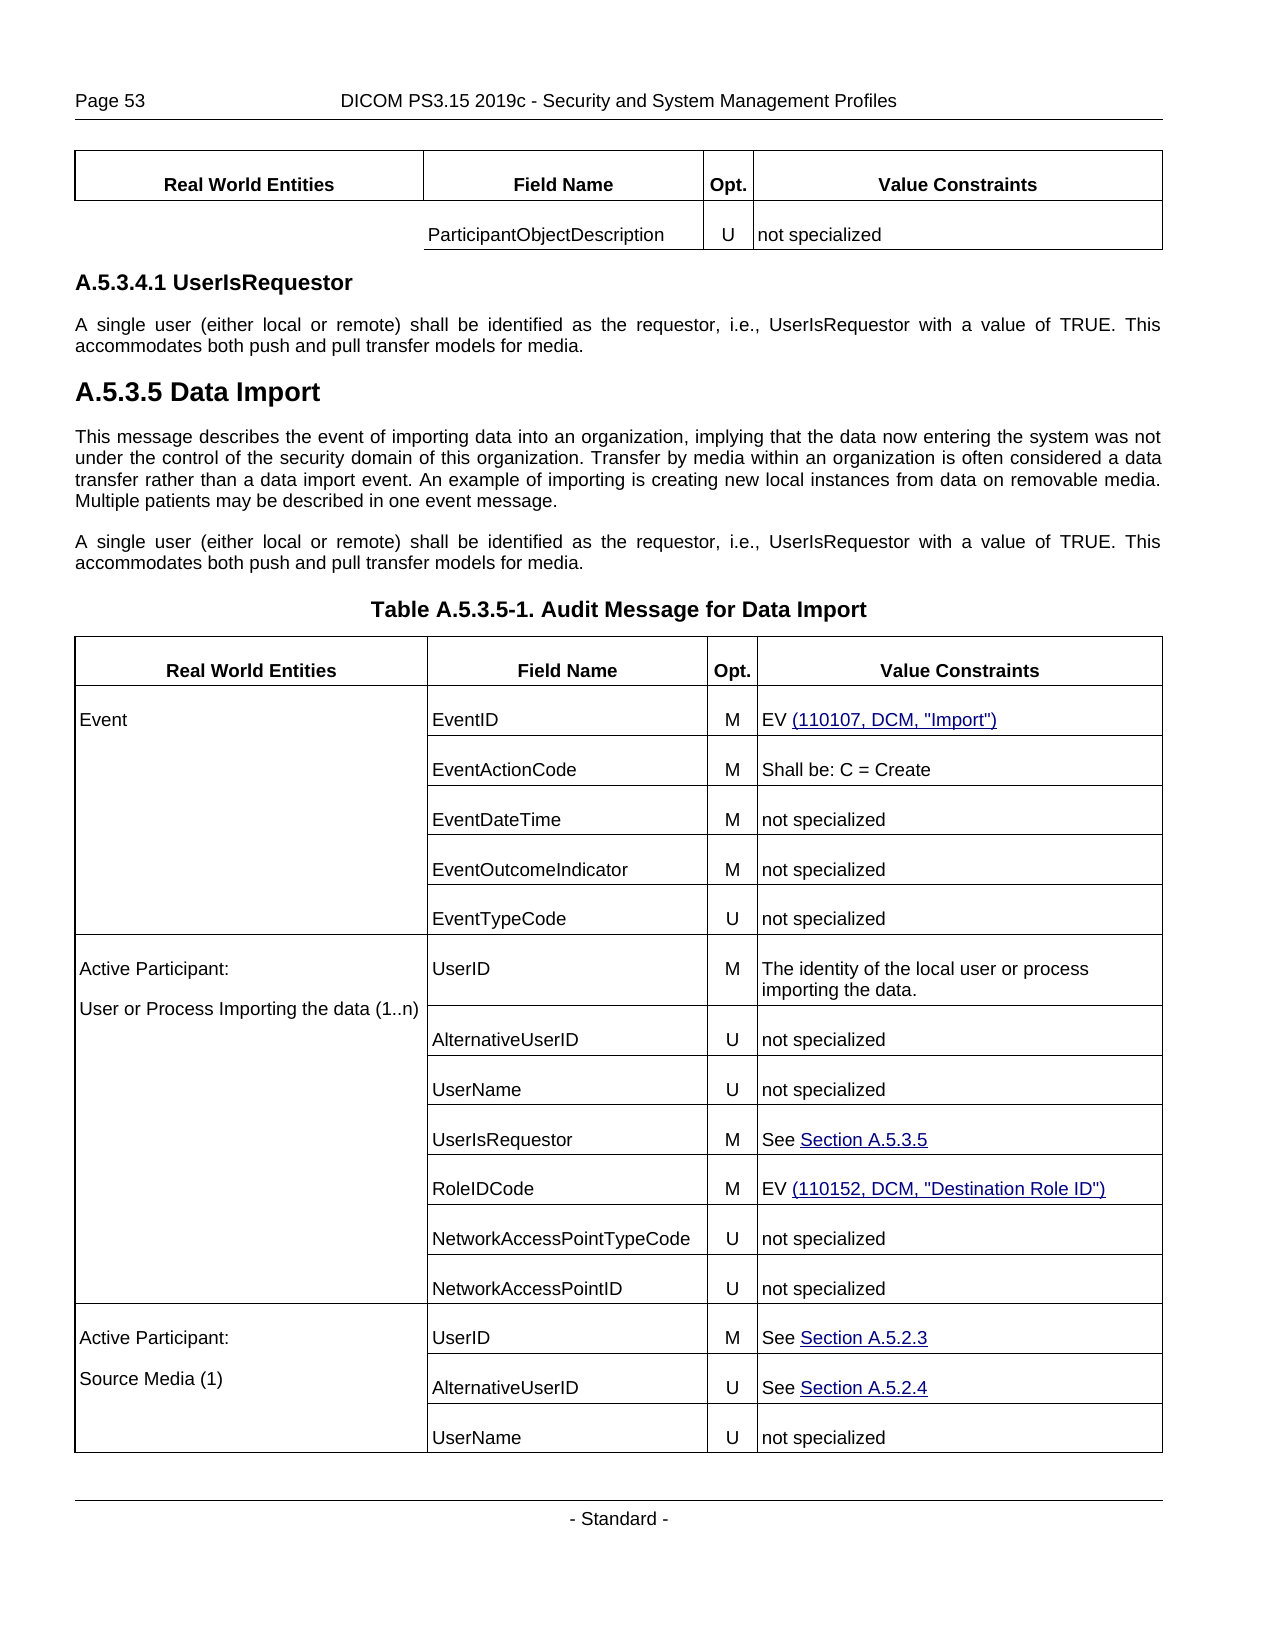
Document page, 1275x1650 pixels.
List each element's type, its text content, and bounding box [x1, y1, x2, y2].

table_cell U [704, 201, 753, 249]
text A.5.3.4.1 UserIsRequestor [75, 269, 1162, 295]
table_header Real World Entities [76, 151, 423, 200]
table_cell EV (110152, DCM, "Destination Role ID") [758, 1155, 1162, 1204]
table_cell not specialized [758, 885, 1162, 934]
table_cell Shall be: C = Create [758, 736, 1162, 785]
table_cell AlternativeUserID [428, 1354, 707, 1402]
table_cell not specialized [758, 1205, 1162, 1253]
table_cell not specialized [758, 835, 1162, 884]
text Table A.5.3.5-1. Audit Message for Data Import [75, 596, 1162, 622]
table_cell UserName [428, 1056, 707, 1104]
text This message describes the event of importing data into an organization, implying that the data now entering the system was not under the control of the security domain of this organization. Transfer by media within an organization is often considered a data transfer rather than a data import event. An example of importing is creating new local instances from data on removable media. Multiple patients may be described in one event message. [75, 426, 1162, 512]
table_header Field Name [424, 151, 703, 200]
table_cell See Section A.5.2.4 [758, 1354, 1162, 1402]
table_cell not specialized [758, 1056, 1162, 1104]
table_cell U [708, 1006, 757, 1055]
table_cell EventTypeCode [428, 885, 707, 934]
text A.5.3.5 Data Import [75, 376, 1162, 407]
table_cell UserID [428, 935, 707, 1005]
table_cell not specialized [758, 786, 1162, 834]
table_cell The identity of the local user or process importing the data. [758, 935, 1162, 1005]
table_header Opt. [708, 637, 757, 685]
table_cell See Section A.5.3.5 [758, 1105, 1162, 1154]
table_cell UserIsRequestor [428, 1105, 707, 1154]
table_cell M [708, 1304, 757, 1353]
table_cell EventOutcomeIndicator [428, 835, 707, 884]
text A single user (either local or remote) shall be identified as the requestor, i.e., UserIsRequestor with a value of TRUE. This accommodates both push and pull transfer models for media. [75, 314, 1162, 357]
table_header Real World Entities [76, 637, 427, 685]
table_cell not specialized [758, 1255, 1162, 1303]
table_cell U [708, 1255, 757, 1303]
table_cell EventID [428, 686, 707, 735]
table_cell M [708, 1155, 757, 1204]
table_cell EV (110107, DCM, "Import") [758, 686, 1162, 735]
table_cell M [708, 1105, 757, 1154]
table_cell U [708, 1056, 757, 1104]
table_cell U [708, 1354, 757, 1402]
table_cell EventDateTime [428, 786, 707, 834]
table_cell RoleIDCode [428, 1155, 707, 1204]
table_cell M [708, 935, 757, 1005]
table_cell Event [76, 686, 427, 934]
table_cell NetworkAccessPointID [428, 1255, 707, 1303]
table_cell not specialized [758, 1006, 1162, 1055]
table_header Opt. [704, 151, 753, 200]
table_cell M [708, 686, 757, 735]
table_cell M [708, 786, 757, 834]
table_cell U [708, 1404, 757, 1452]
table_header Value Constraints [758, 637, 1162, 685]
table_cell Active Participant: User or Process Importing the data (1..n) [76, 935, 427, 1303]
table_cell M [708, 736, 757, 785]
text A single user (either local or remote) shall be identified as the requestor, i.e., UserIsRequestor with a value of TRUE. This accommodates both push and pull transfer models for media. [75, 531, 1162, 574]
table_cell U [708, 885, 757, 934]
table_cell EventActionCode [428, 736, 707, 785]
table_cell ParticipantObjectDescription [424, 201, 703, 249]
table_cell U [708, 1205, 757, 1253]
table_cell not specialized [754, 201, 1162, 249]
table_cell Active Participant: Source Media (1) [76, 1304, 427, 1452]
table_cell not specialized [758, 1404, 1162, 1452]
table_cell UserID [428, 1304, 707, 1353]
table_cell NetworkAccessPointTypeCode [428, 1205, 707, 1253]
table_header Value Constraints [754, 151, 1162, 200]
table_cell UserName [428, 1404, 707, 1452]
table_cell See Section A.5.2.3 [758, 1304, 1162, 1353]
table_cell M [708, 835, 757, 884]
table_header Field Name [428, 637, 707, 685]
table_cell AlternativeUserID [428, 1006, 707, 1055]
